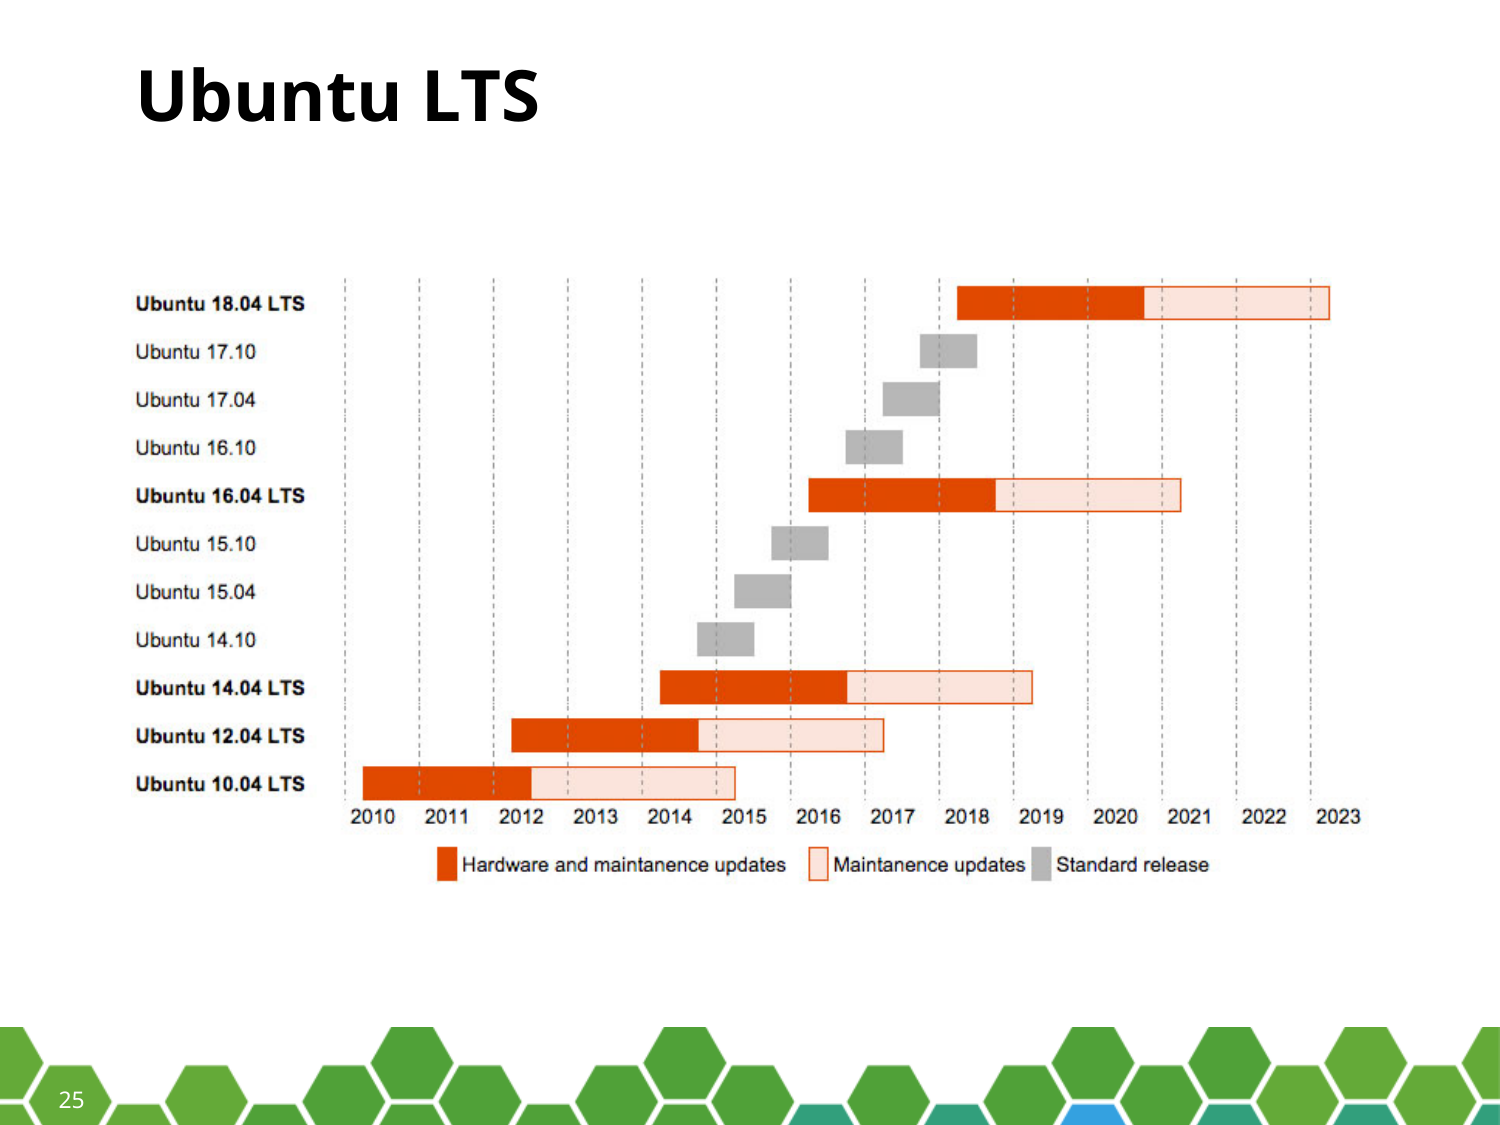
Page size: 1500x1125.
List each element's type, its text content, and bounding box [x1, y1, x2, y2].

picture [0, 1027, 1500, 1125]
picture [131, 277, 1369, 889]
title Ubuntu LTS [135, 12, 1372, 175]
